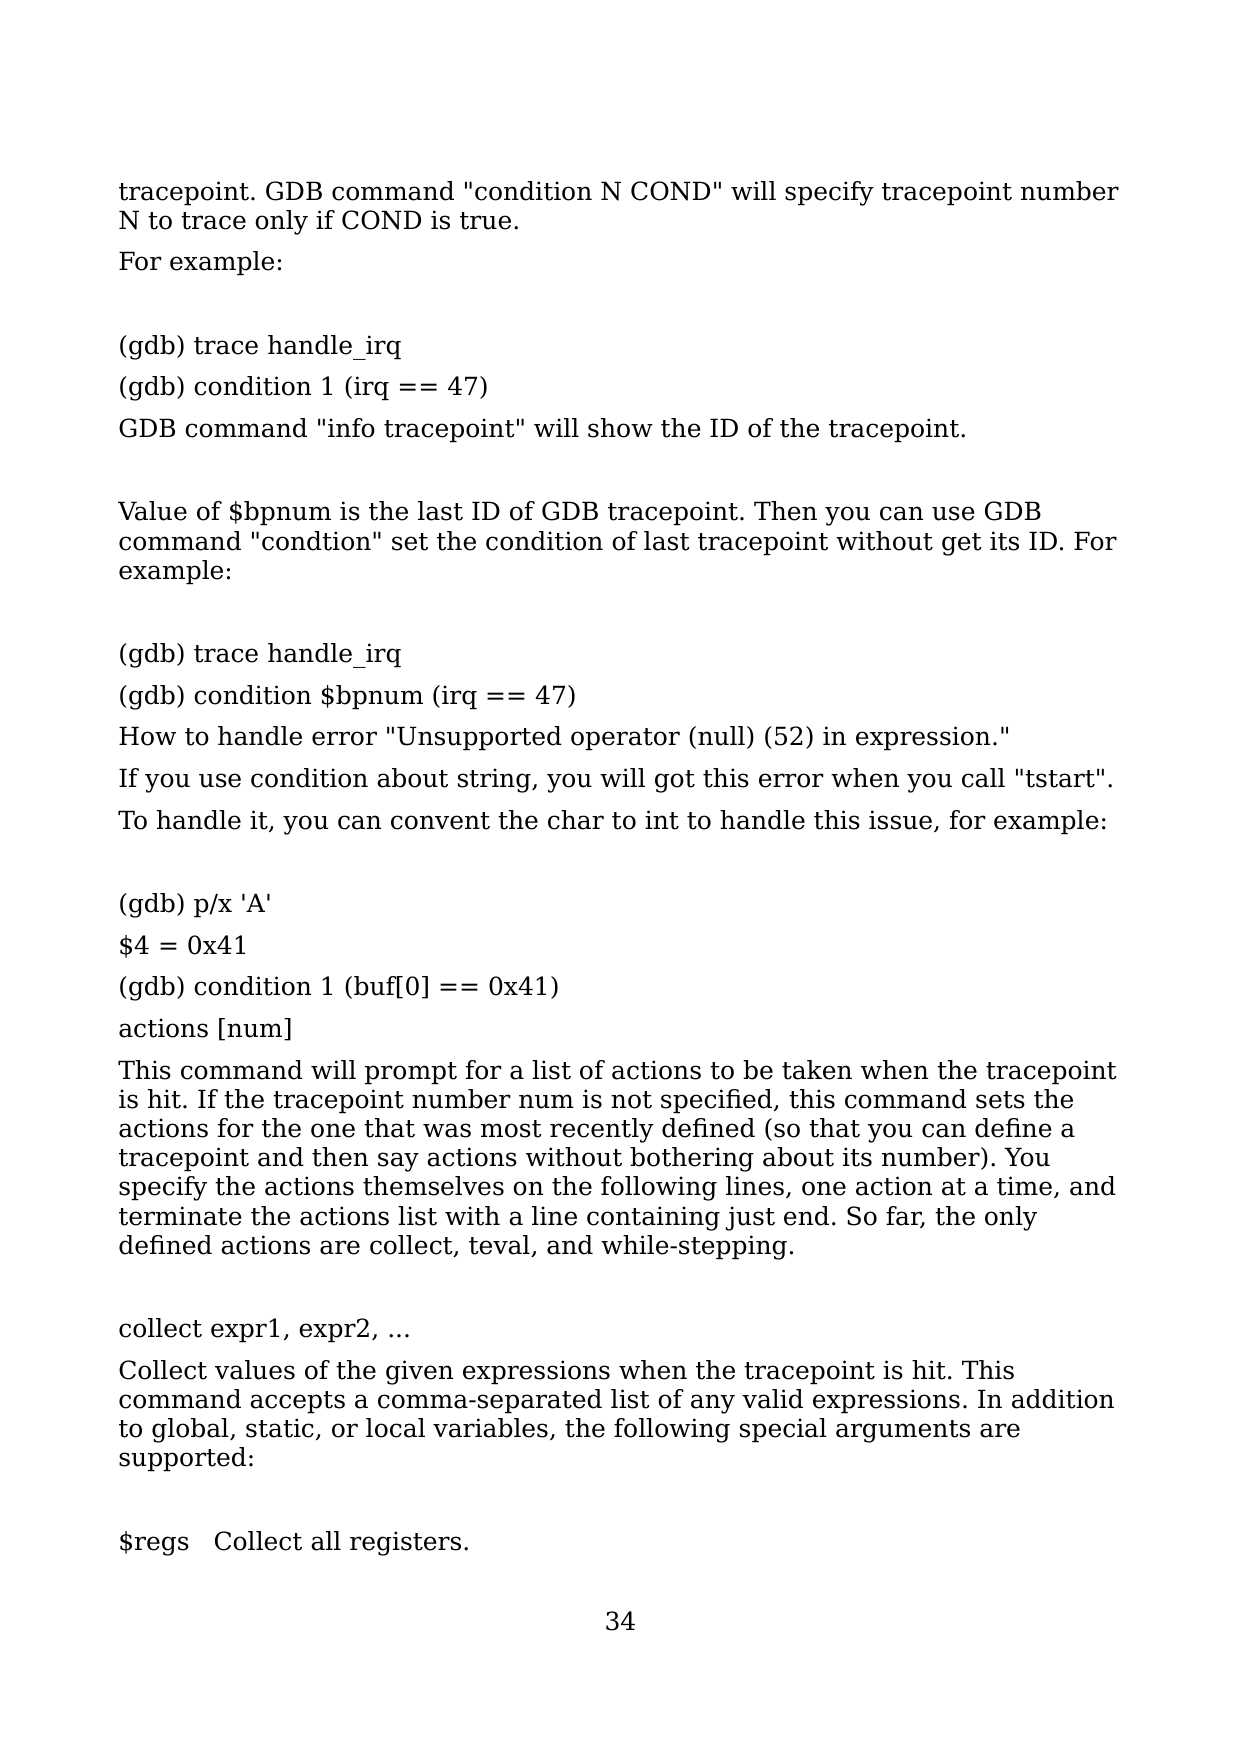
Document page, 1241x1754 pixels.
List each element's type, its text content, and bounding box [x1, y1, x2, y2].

text (gdb) condition 1 (buf[0] == 0x41) [118, 973, 1122, 1002]
text collect expr1, expr2, ... [118, 1314, 1122, 1343]
text If you use condition about string, you will got this error when you call "tstart". [118, 764, 1122, 793]
text (gdb) condition $bpnum (irq == 47) [118, 681, 1122, 710]
text This command will prompt for a list of actions to be taken when the tracepoint is hit. If the tracepoint number num is not specified, this command sets the actions for the one that was most recently defined (so that you can define a tracepoint and then say actions without bothering about its number). You specify the actions themselves on the following lines, one action at a time, and terminate the actions list with a line containing just end. So far, the only defined actions are collect, teval, and while-stepping. [118, 1056, 1122, 1260]
text GDB command "info tracepoint" will show the ID of the tracepoint. [118, 414, 1122, 443]
text (gdb) condition 1 (irq == 47) [118, 373, 1122, 402]
text actions [num] [118, 1014, 1122, 1043]
text How to handle error "Unsupported operator (null) (52) in expression." [118, 723, 1122, 752]
text To handle it, you can convent the char to int to handle this issue, for example: [118, 806, 1122, 835]
text $regs Collect all registers. [118, 1527, 1122, 1556]
text (gdb) p/x 'A' [118, 889, 1122, 918]
text (gdb) trace handle_irq [118, 639, 1122, 668]
text Value of $bpnum is the last ID of GDB tracepoint. Then you can use GDB command "condtion" set the condition of last tracepoint without get its ID. For example: [118, 498, 1122, 585]
text (gdb) trace handle_irq [118, 331, 1122, 360]
text Collect values of the given expressions when the tracepoint is hit. This command accepts a comma-separated list of any valid expressions. In addition to global, static, or local variables, the following special arguments are supported: [118, 1356, 1122, 1473]
text $4 = 0x41 [118, 931, 1122, 960]
text For example: [118, 248, 1122, 277]
text tracepoint. GDB command "condition N COND" will specify tracepoint number N to trace only if COND is true. [118, 177, 1122, 235]
